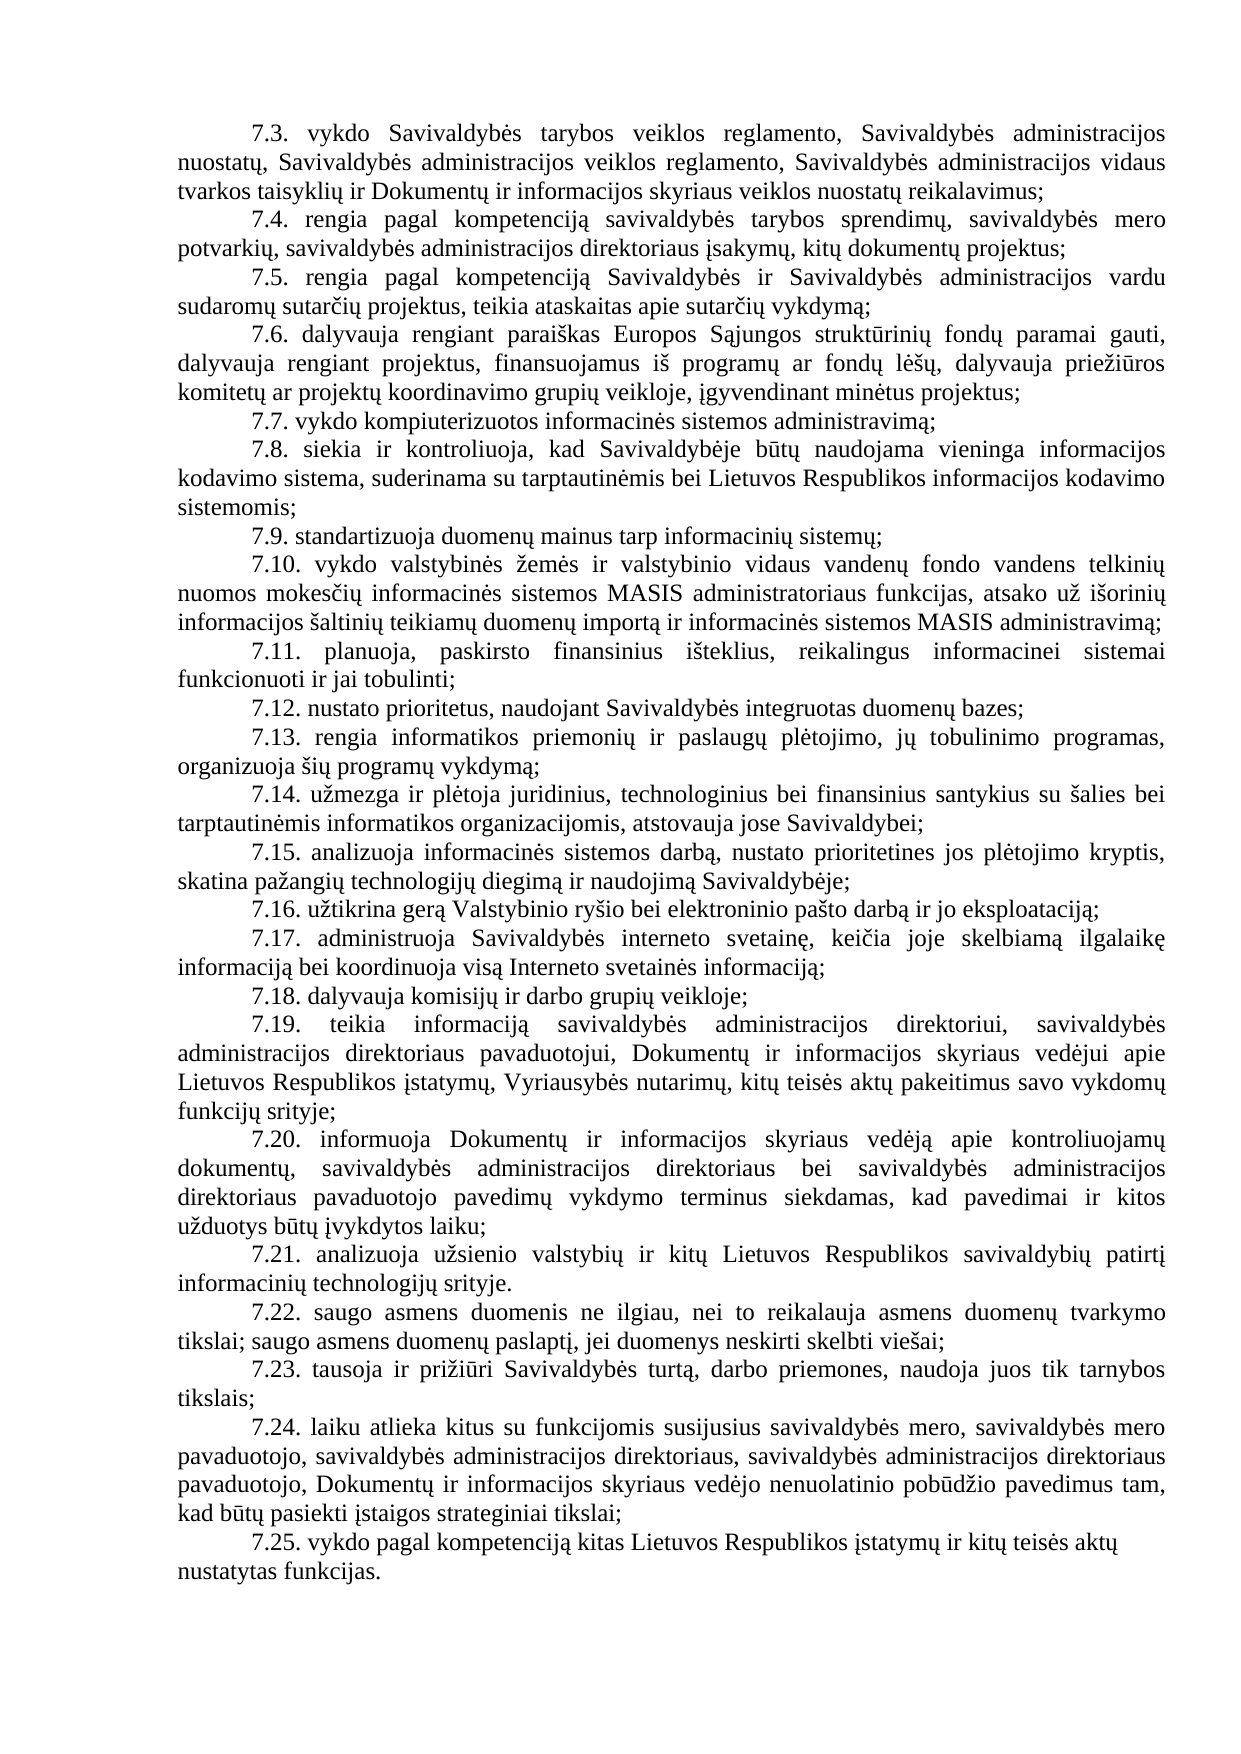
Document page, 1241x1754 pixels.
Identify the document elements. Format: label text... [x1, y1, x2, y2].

text 7.14. užmezga ir plėtoja juridinius, technologinius bei finansinius santykius su šalies bei tarptautinėmis informatikos organizacijomis, atstovauja jose Savivaldybei; [177, 779, 1167, 837]
text 7.20. informuoja Dokumentų ir informacijos skyriaus vedėją apie kontroliuojamų dokumentų, savivaldybės administracijos direktoriaus bei savivaldybės administracijos direktoriaus pavaduotojo pavedimų vykdymo terminus siekdamas, kad pavedimai ir kitos užduotys būtų įvykdytos laiku; [177, 1124, 1167, 1239]
text 7.24. laiku atlieka kitus su funkcijomis susijusius savivaldybės mero, savivaldybės mero pavaduotojo, savivaldybės administracijos direktoriaus, savivaldybės administracijos direktoriaus pavaduotojo, Dokumentų ir informacijos skyriaus vedėjo nenuolatinio pobūdžio pavedimus tam, kad būtų pasiekti įstaigos strateginiai tikslai; [177, 1412, 1167, 1527]
text 7.13. rengia informatikos priemonių ir paslaugų plėtojimo, jų tobulinimo programas, organizuoja šių programų vykdymą; [177, 722, 1167, 779]
text 7.21. analizuoja užsienio valstybių ir kitų Lietuvos Respublikos savivaldybių patirtį informacinių technologijų srityje. [177, 1239, 1167, 1297]
text 7.23. tausoja ir prižiūri Savivaldybės turtą, darbo priemones, naudoja juos tik tarnybos tikslais; [177, 1354, 1167, 1412]
text 7.11. planuoja, paskirsto finansinius išteklius, reikalingus informacinei sistemai funkcionuoti ir jai tobulinti; [177, 636, 1167, 693]
text 7.22. saugo asmens duomenis ne ilgiau, nei to reikalauja asmens duomenų tvarkymo tikslai; saugo asmens duomenų paslaptį, jei duomenys neskirti skelbti viešai; [177, 1297, 1167, 1354]
text 7.16. užtikrina gerą Valstybinio ryšio bei elektroninio pašto darbą ir jo eksploataciją; [177, 894, 1167, 923]
text 7.3. vykdo Savivaldybės tarybos veiklos reglamento, Savivaldybės administracijos nuostatų, Savivaldybės administracijos veiklos reglamento, Savivaldybės administracijos vidaus tvarkos taisyklių ir Dokumentų ir informacijos skyriaus veiklos nuostatų reikalavimus; [177, 118, 1167, 204]
text 7.25. vykdo pagal kompetenciją kitas Lietuvos Respublikos įstatymų ir kitų teisės aktų nustatytas funkcijas. [177, 1527, 1167, 1584]
text 7.15. analizuoja informacinės sistemos darbą, nustato prioritetines jos plėtojimo kryptis, skatina pažangių technologijų diegimą ir naudojimą Savivaldybėje; [177, 837, 1167, 894]
text 7.17. administruoja Savivaldybės interneto svetainę, keičia joje skelbiamą ilgalaikę informaciją bei koordinuoja visą Interneto svetainės informaciją; [177, 923, 1167, 981]
text 7.7. vykdo kompiuterizuotos informacinės sistemos administravimą; [177, 406, 1167, 434]
text 7.9. standartizuoja duomenų mainus tarp informacinių sistemų; [177, 521, 1167, 549]
text 7.18. dalyvauja komisijų ir darbo grupių veikloje; [177, 981, 1167, 1009]
text 7.5. rengia pagal kompetenciją Savivaldybės ir Savivaldybės administracijos vardu sudaromų sutarčių projektus, teikia ataskaitas apie sutarčių vykdymą; [177, 262, 1167, 319]
text 7.4. rengia pagal kompetenciją savivaldybės tarybos sprendimų, savivaldybės mero potvarkių, savivaldybės administracijos direktoriaus įsakymų, kitų dokumentų projektus; [177, 204, 1167, 262]
text 7.19. teikia informaciją savivaldybės administracijos direktoriui, savivaldybės administracijos direktoriaus pavaduotojui, Dokumentų ir informacijos skyriaus vedėjui apie Lietuvos Respublikos įstatymų, Vyriausybės nutarimų, kitų teisės aktų pakeitimus savo vykdomų funkcijų srityje; [177, 1009, 1167, 1124]
text 7.10. vykdo valstybinės žemės ir valstybinio vidaus vandenų fondo vandens telkinių nuomos mokesčių informacinės sistemos MASIS administratoriaus funkcijas, atsako už išorinių informacijos šaltinių teikiamų duomenų importą ir informacinės sistemos MASIS administravimą; [177, 549, 1167, 636]
text 7.12. nustato prioritetus, naudojant Savivaldybės integruotas duomenų bazes; [177, 693, 1167, 722]
text 7.8. siekia ir kontroliuoja, kad Savivaldybėje būtų naudojama vieninga informacijos kodavimo sistema, suderinama su tarptautinėmis bei Lietuvos Respublikos informacijos kodavimo sistemomis; [177, 434, 1167, 521]
text 7.6. dalyvauja rengiant paraiškas Europos Sąjungos struktūrinių fondų paramai gauti, dalyvauja rengiant projektus, finansuojamus iš programų ar fondų lėšų, dalyvauja priežiūros komitetų ar projektų koordinavimo grupių veikloje, įgyvendinant minėtus projektus; [177, 319, 1167, 406]
